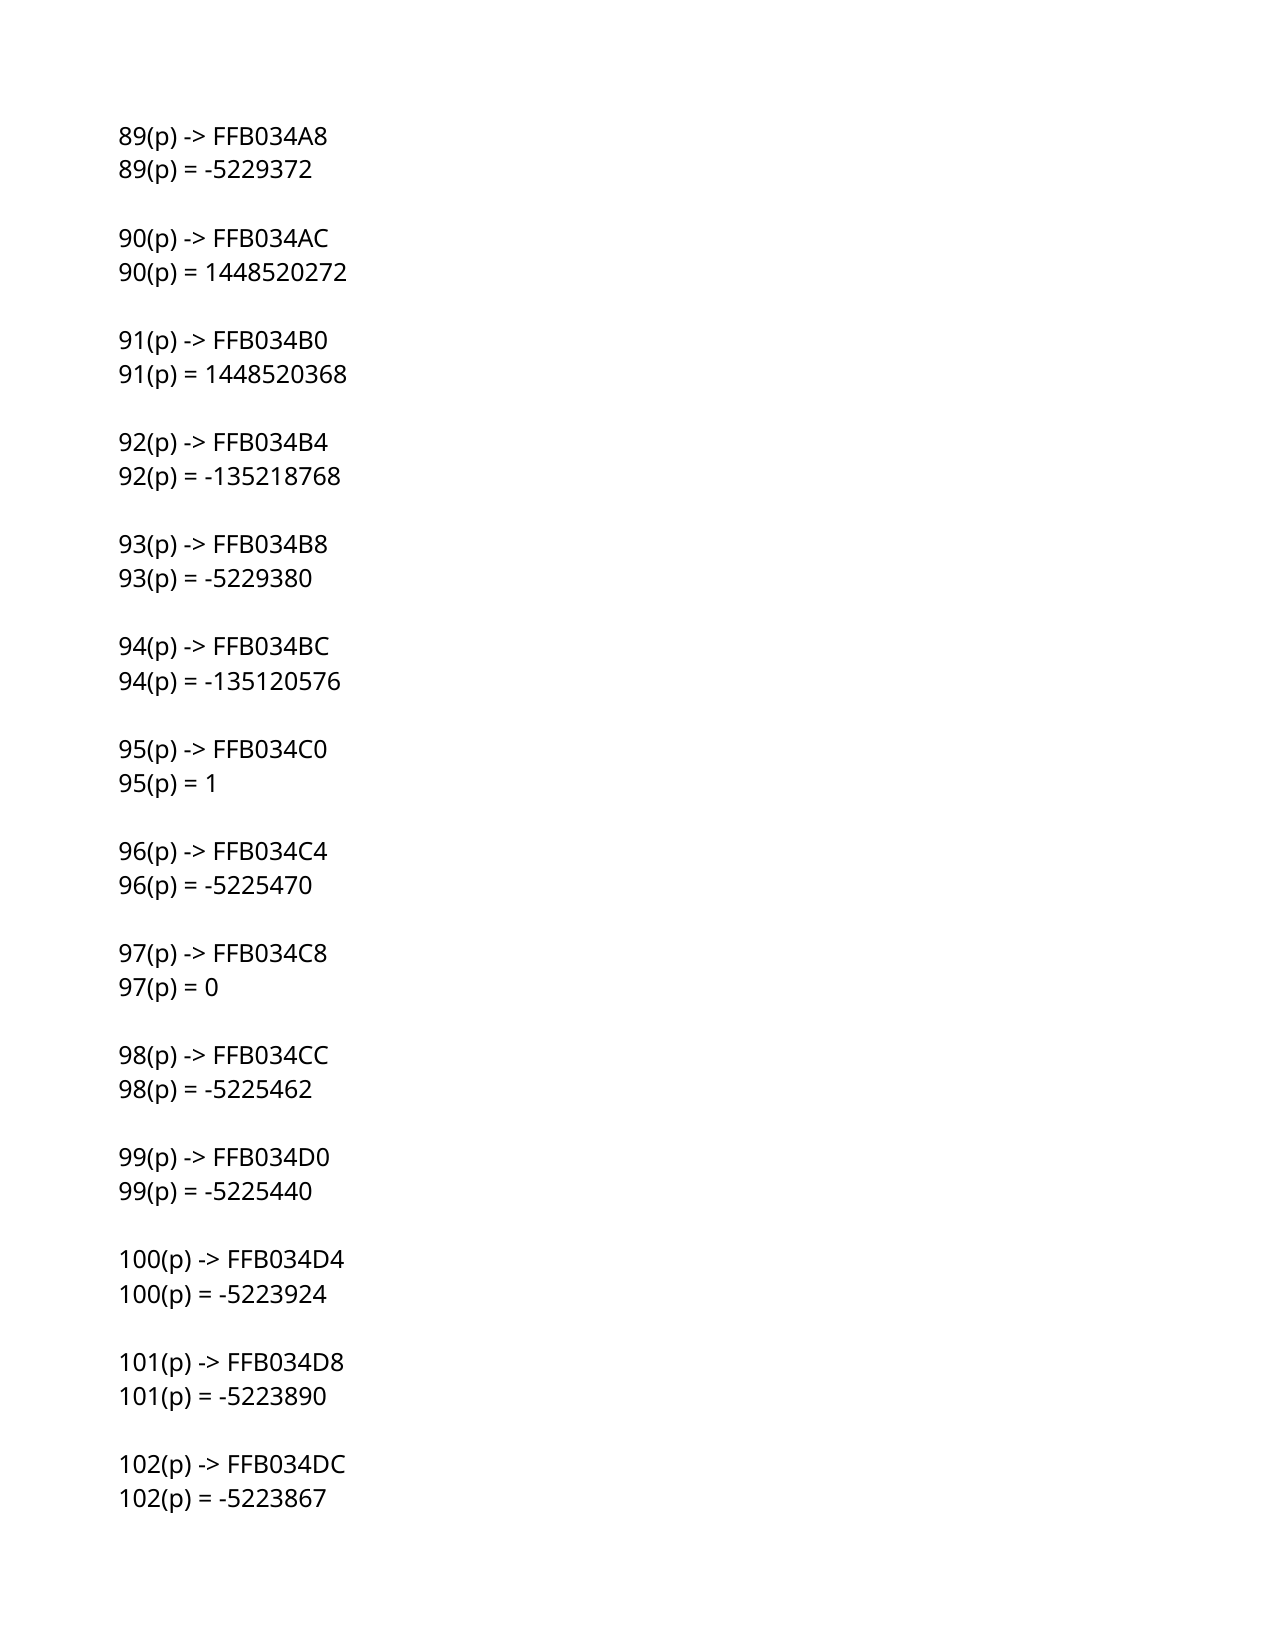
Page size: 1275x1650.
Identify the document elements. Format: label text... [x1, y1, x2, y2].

text 100(p) -> FFB034D4 [118, 1242, 1157, 1276]
text 93(p) -> FFB034B8 [118, 527, 1157, 561]
text 95(p) = 1 [118, 765, 1157, 799]
text 89(p) = -5229372 [118, 152, 1157, 186]
text 89(p) -> FFB034A8 [118, 118, 1157, 152]
text 98(p) -> FFB034CC [118, 1038, 1157, 1072]
text 100(p) = -5223924 [118, 1276, 1157, 1310]
text 95(p) -> FFB034C0 [118, 731, 1157, 765]
text 96(p) -> FFB034C4 [118, 833, 1157, 867]
text 99(p) -> FFB034D0 [118, 1140, 1157, 1174]
text 94(p) = -135120576 [118, 663, 1157, 697]
text 91(p) = 1448520368 [118, 357, 1157, 391]
text 101(p) -> FFB034D8 [118, 1344, 1157, 1378]
text 90(p) = 1448520272 [118, 254, 1157, 288]
text 102(p) -> FFB034DC [118, 1447, 1157, 1481]
text 94(p) -> FFB034BC [118, 629, 1157, 663]
text 97(p) = 0 [118, 970, 1157, 1004]
text 102(p) = -5223867 [118, 1481, 1157, 1515]
text 92(p) = -135218768 [118, 459, 1157, 493]
text 92(p) -> FFB034B4 [118, 425, 1157, 459]
text 101(p) = -5223890 [118, 1378, 1157, 1412]
text 99(p) = -5225440 [118, 1174, 1157, 1208]
text 90(p) -> FFB034AC [118, 220, 1157, 254]
text 97(p) -> FFB034C8 [118, 936, 1157, 970]
text 93(p) = -5229380 [118, 561, 1157, 595]
text 91(p) -> FFB034B0 [118, 322, 1157, 357]
text 98(p) = -5225462 [118, 1072, 1157, 1106]
text 96(p) = -5225470 [118, 867, 1157, 902]
